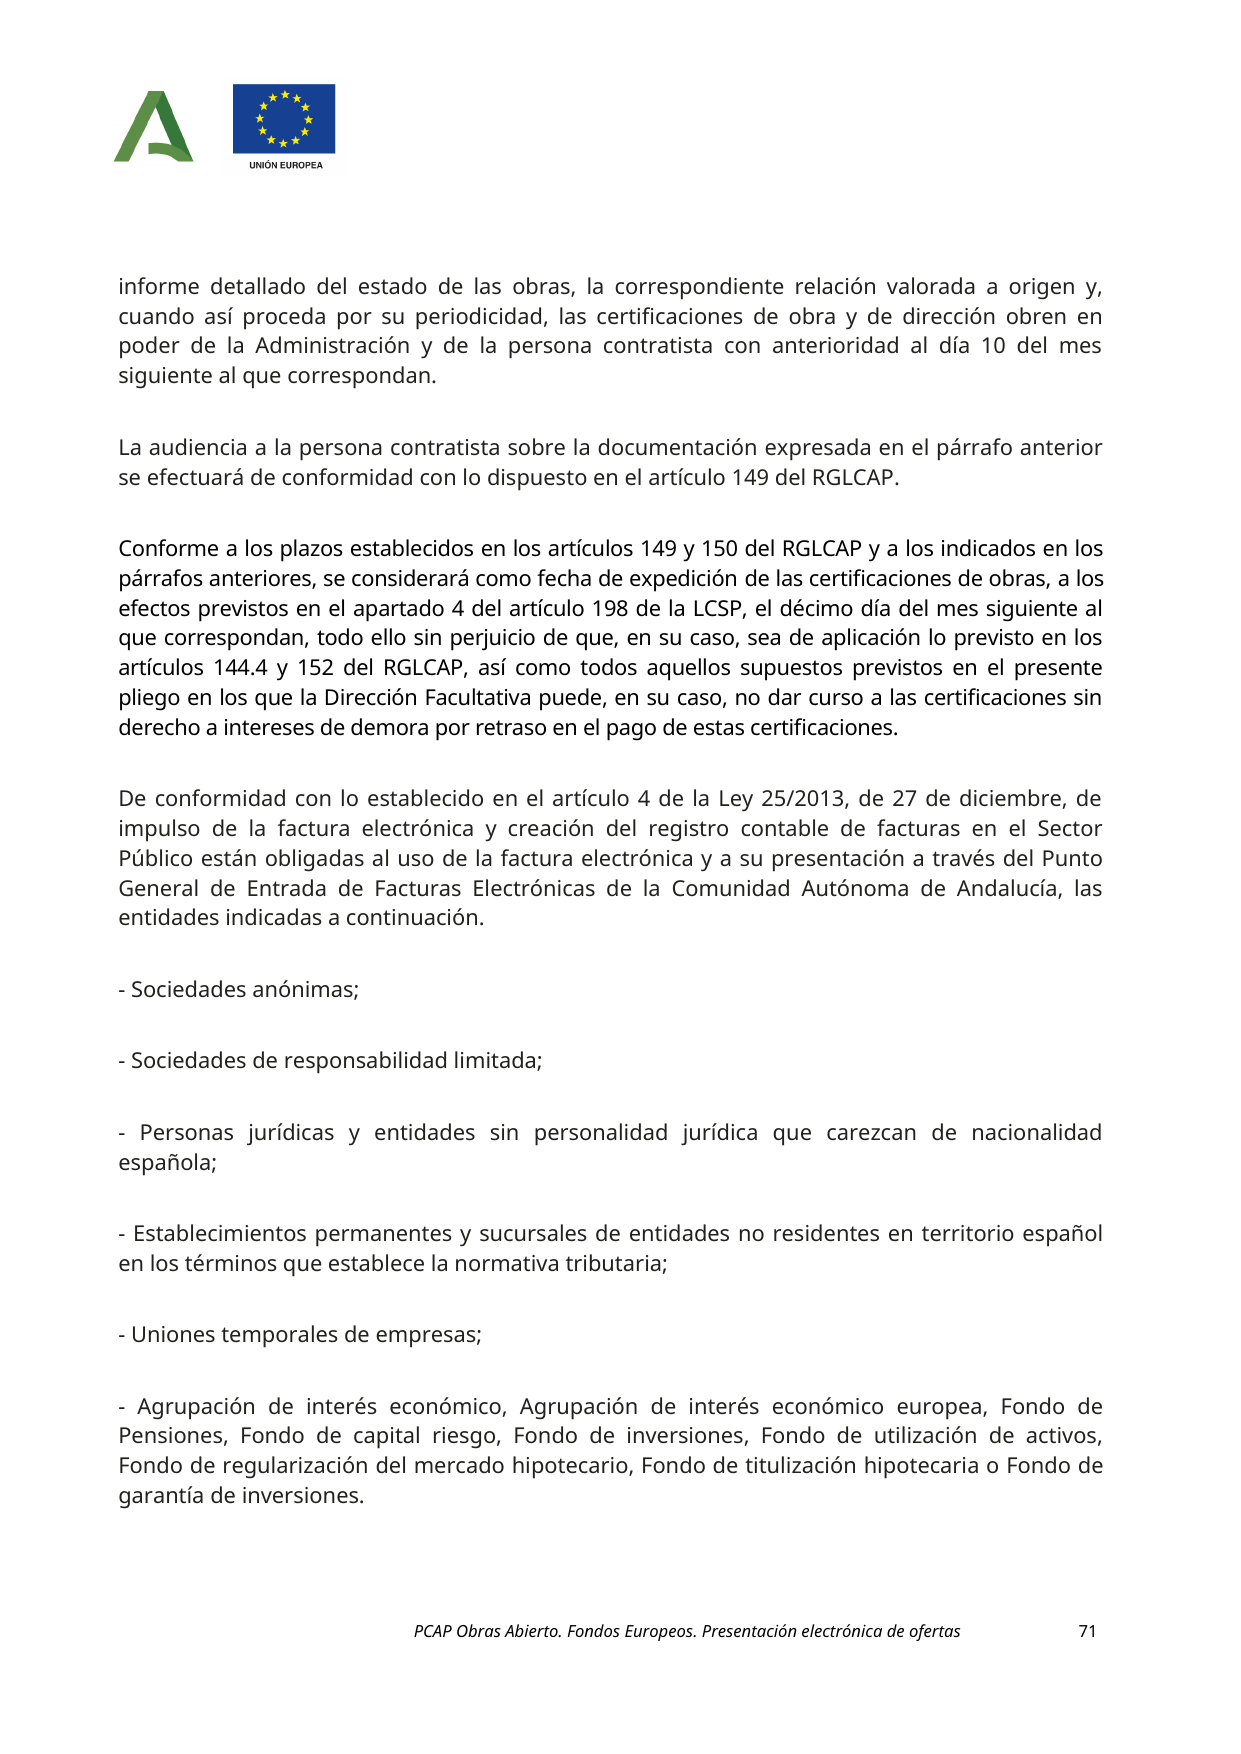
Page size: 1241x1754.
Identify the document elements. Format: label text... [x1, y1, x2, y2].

picture [221, 78, 347, 176]
text La audiencia a la persona contratista sobre la documentación expresada en el párrafo anterior se efectuará de conformidad con lo dispuesto en el artículo 149 del RGLCAP. [118, 432, 1104, 491]
text - Agrupación de interés económico, Agrupación de interés económico europea, Fondo de Pensiones, Fondo de capital riesgo, Fondo de inversiones, Fondo de utilización de activos, Fondo de regularización del mercado hipotecario, Fondo de titulización hipotecaria o Fondo de garantía de inversiones. [118, 1391, 1104, 1510]
text - Uniones temporales de empresas; [118, 1319, 1104, 1349]
text informe detallado del estado de las obras, la correspondiente relación valorada a origen y, cuando así proceda por su periodicidad, las certificaciones de obra y de dirección obren en poder de la Administración y de la persona contratista con anterioridad al día 10 del mes siguiente al que correspondan. [118, 271, 1104, 390]
text - Establecimientos permanentes y sucursales de entidades no residentes en territorio español en los términos que establece la normativa tributaria; [118, 1218, 1104, 1277]
text - Sociedades de responsabilidad limitada; [118, 1045, 1104, 1075]
text Conforme a los plazos establecidos en los artículos 149 y 150 del RGLCAP y a los indicados en los párrafos anteriores, se considerará como fecha de expedición de las certificaciones de obras, a los efectos previstos en el apartado 4 del artículo 198 de la LCSP, el décimo día del mes siguiente al que correspondan, todo ello sin perjuicio de que, en su caso, sea de aplicación lo previsto en los artículos 144.4 y 152 del RGLCAP, así como todos aquellos supuestos previstos en el presente pliego en los que la Dirección Facultativa puede, en su caso, no dar curso a las certificaciones sin derecho a intereses de demora por retraso en el pago de estas certificaciones. [118, 533, 1104, 741]
text - Personas jurídicas y entidades sin personalidad jurídica que carezcan de nacionalidad española; [118, 1117, 1104, 1176]
text - Sociedades anónimas; [118, 974, 1104, 1003]
text De conformidad con lo establecido en el artículo 4 de la Ley 25/2013, de 27 de diciembre, de impulso de la factura electrónica y creación del registro contable de facturas en el Sector Público están obligadas al uso de la factura electrónica y a su presentación a través del Punto General de Entrada de Facturas Electrónicas de la Comunidad Autónoma de Andalucía, las entidades indicadas a continuación. [118, 783, 1104, 932]
picture [109, 86, 198, 166]
